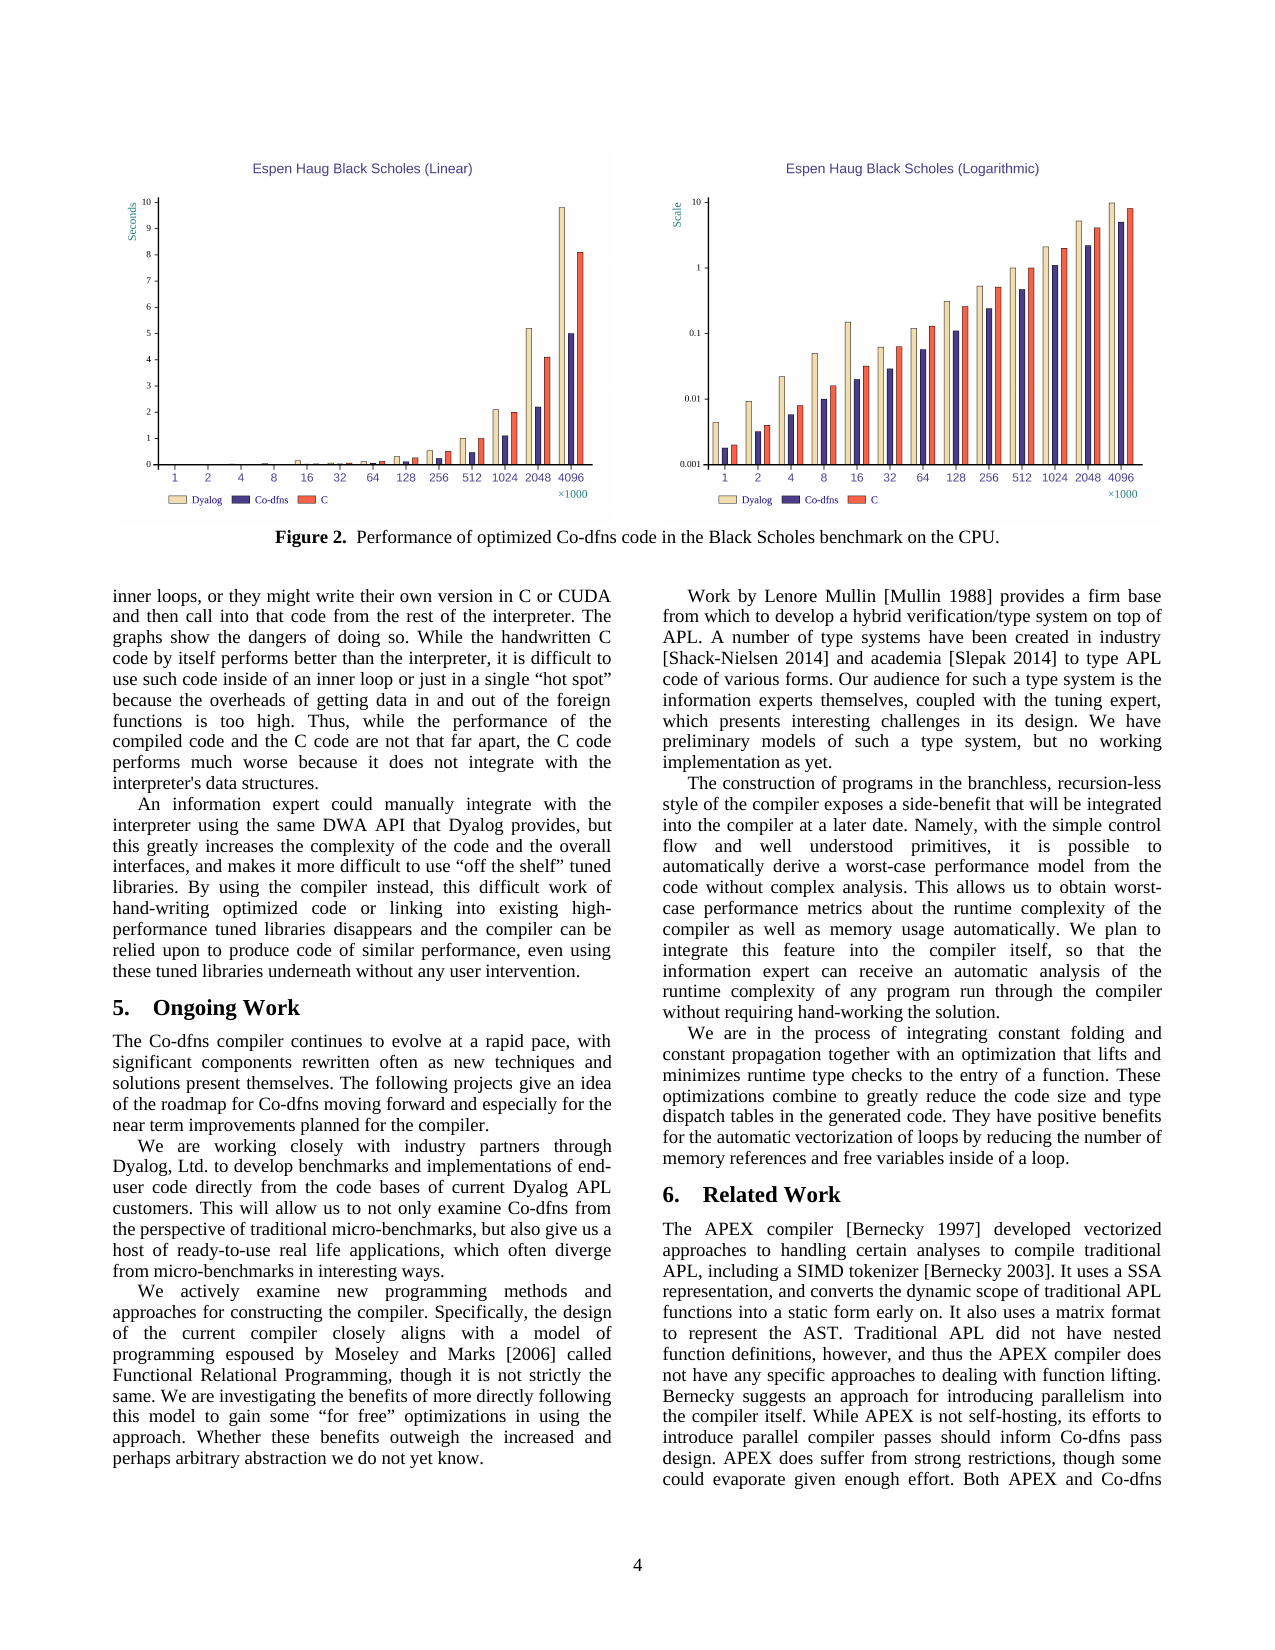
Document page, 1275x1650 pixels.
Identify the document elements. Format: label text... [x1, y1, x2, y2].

text inner loops, or they might write their own version in C or CUDA and then call into that code from the rest of the interpreter. The graphs show the dangers of doing so. While the handwritten C code by itself performs better than the interpreter, it is difficult to use such code inside of an inner loop or just in a single “hot spot” because the overheads of getting data in and out of the foreign functions is too high. Thus, while the performance of the compiled code and the C code are not that far apart, the C code performs much worse because it does not integrate with the interpreter's data structures. [112, 585, 612, 794]
text The construction of programs in the branchless, recursion-less style of the compiler exposes a side-benefit that will be integrated into the compiler at a later date. Namely, with the simple control flow and well understood primitives, it is possible to automatically derive a worst-case performance model from the code without complex analysis. This allows us to obtain worst-case performance metrics about the runtime complexity of the compiler as well as memory usage automatically. We plan to integrate this feature into the compiler itself, so that the information expert can receive an automatic analysis of the runtime complexity of any program run through the compiler without requiring hand-working the solution. [662, 773, 1162, 1023]
text We are working closely with industry partners through Dyalog, Ltd. to develop benchmarks and implementations of end-user code directly from the code bases of current Dyalog APL customers. This will allow us to not only examine Co-dfns from the perspective of traditional micro-benchmarks, but also give us a host of ready-to-use real life applications, which often diverge from micro-benchmarks in interesting ways. [112, 1135, 612, 1281]
text We actively examine new programming methods and approaches for constructing the compiler. Specifically, the design of the current compiler closely aligns with a model of programming espoused by Moseley and Marks [2006] called Functional Relational Programming, though it is not strictly the same. We are investigating the benefits of more directly following this model to gain some “for free” optimizations in using the approach. Whether these benefits outweigh the increased and perhaps arbitrary abstraction we do not yet know. [112, 1281, 612, 1469]
text The APEX compiler [Bernecky 1997] developed vectorized approaches to handling certain analyses to compile traditional APL, including a SIMD tokenizer [Bernecky 2003]. It uses a SSA representation, and converts the dynamic scope of traditional APL functions into a static form early on. It also uses a matrix format to represent the AST. Traditional APL did not have nested function definitions, however, and thus the APEX compiler does not have any specific approaches to dealing with function lifting. Bernecky suggests an approach for introducing parallelism into the compiler itself. While APEX is not self-hosting, its efforts to introduce parallel compiler passes should inform Co-dfns pass design. APEX does suffer from strong restrictions, though some could evaporate given enough effort. Both APEX and Co-dfns [662, 1219, 1162, 1489]
subtitle Related Work [662, 1181, 1162, 1208]
text Figure 2. Performance of optimized Co-dfns code in the Black Scholes benchmark on the CPU. [112, 527, 1162, 548]
text The Co-dfns compiler continues to evolve at a rapid pace, with significant components rewritten often as new techniques and solutions present themselves. The following projects give an idea of the roadmap for Co-dfns moving forward and especially for the near term improvements planned for the compiler. [112, 1031, 612, 1135]
text We are in the process of integrating constant folding and constant propagation together with an optimization that lifts and minimizes runtime type checks to the entry of a function. These optimizations combine to greatly reduce the code size and type dispatch tables in the generated code. They have positive benefits for the automatic vectorization of loops by reducing the number of memory references and free variables inside of a loop. [662, 1023, 1162, 1169]
picture [112, 150, 613, 525]
subtitle Ongoing Work [112, 994, 612, 1021]
text An information expert could manually integrate with the interpreter using the same DWA API that Dyalog provides, but this greatly increases the complexity of the code and the overall interfaces, and makes it more difficult to use “off the shelf” tuned libraries. By using the compiler instead, this difficult work of hand-writing optimized code or linking into existing high-performance tuned libraries disappears and the compiler can be relied upon to produce code of similar performance, even using these tuned libraries underneath without any user intervention. [112, 794, 612, 981]
picture [662, 150, 1163, 525]
text Work by Lenore Mullin [Mullin 1988] provides a firm base from which to develop a hybrid verification/type system on top of APL. A number of type systems have been created in industry [Shack-Nielsen 2014] and academia [Slepak 2014] to type APL code of various forms. Our audience for such a type system is the information experts themselves, coupled with the tuning expert, which presents interesting challenges in its design. We have preliminary models of such a type system, but no working implementation as yet. [662, 585, 1162, 773]
